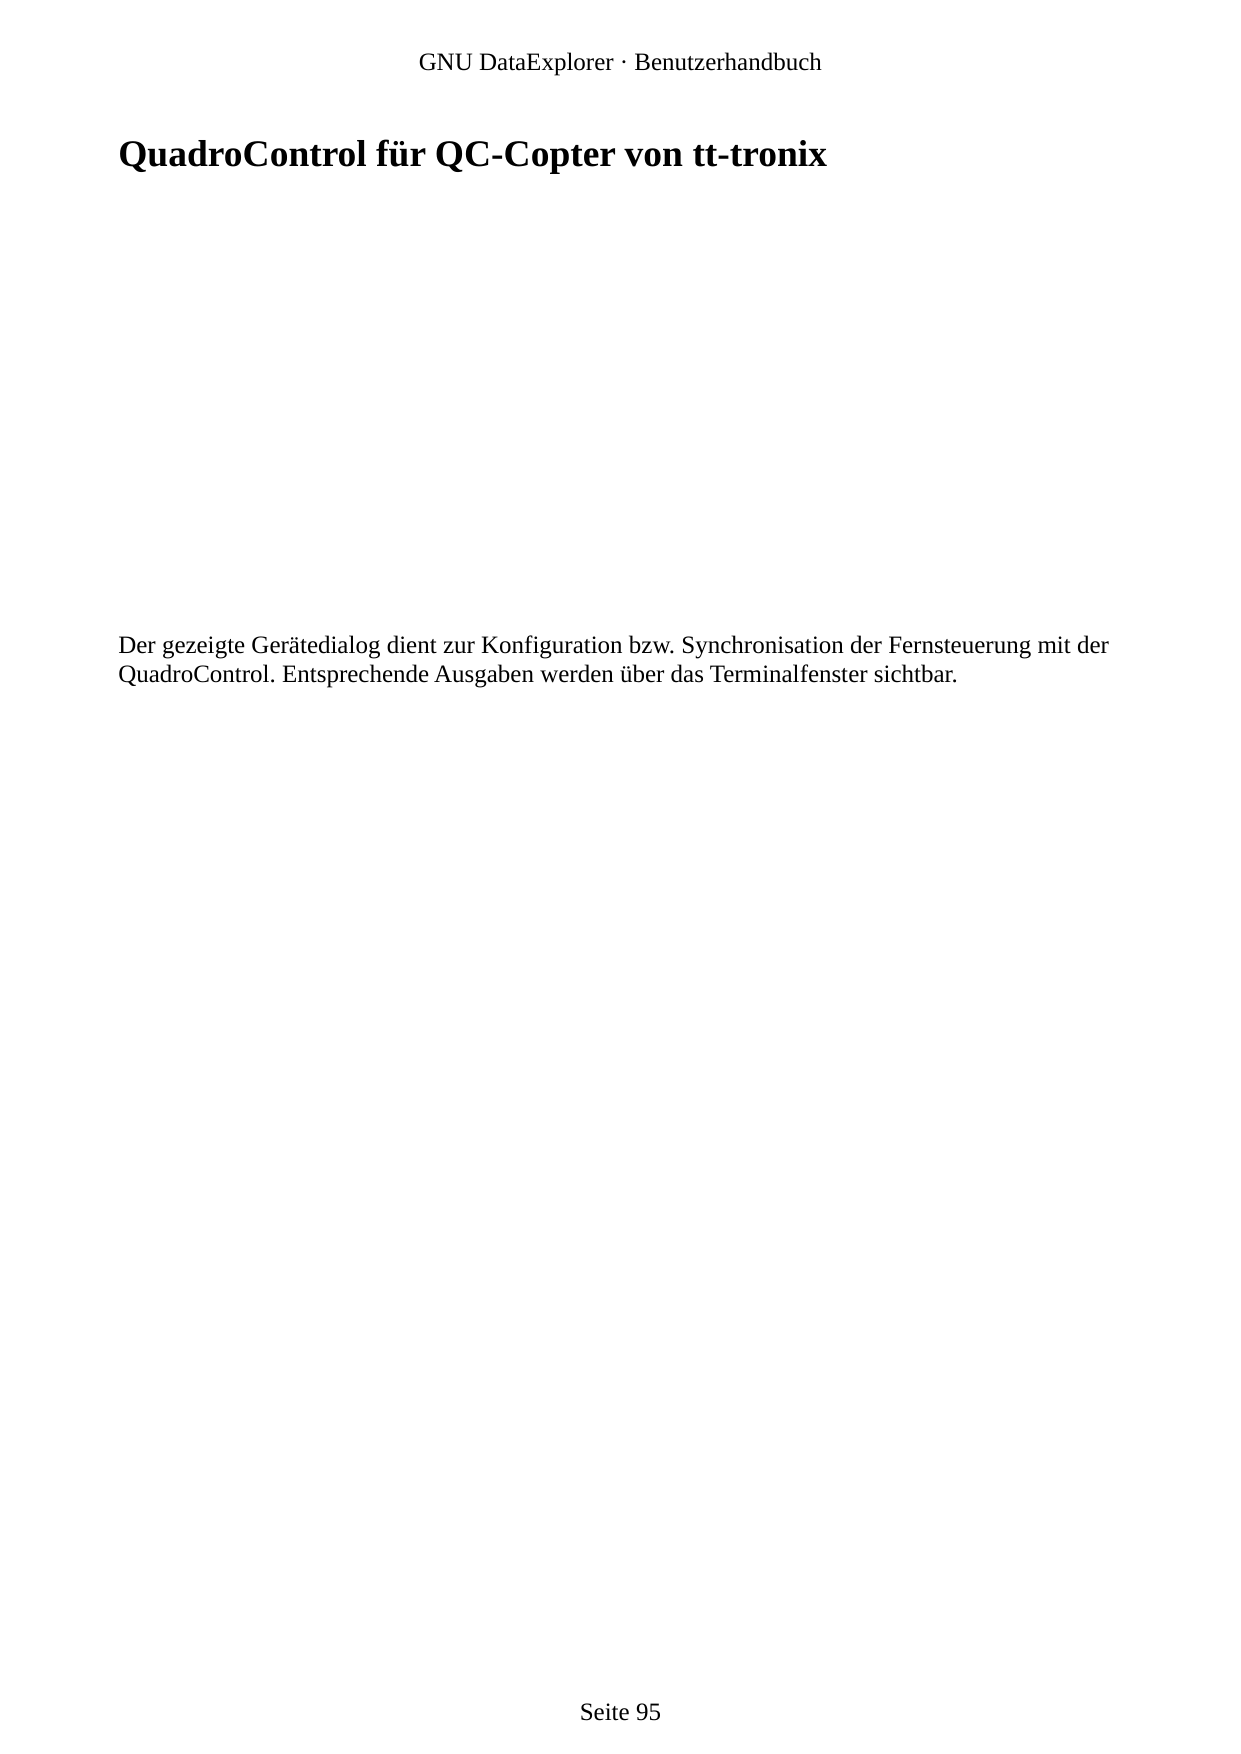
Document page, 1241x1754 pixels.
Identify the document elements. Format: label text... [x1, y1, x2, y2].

text Der gezeigte Gerätedialog dient zur Konfiguration bzw. Synchronisation der Fernsteuerung mit der QuadroControl. Entsprechende Ausgaben werden über das Terminalfenster sichtbar. [118, 630, 1122, 688]
subtitle QuadroControl für QC-Copter von tt-tronix [118, 131, 1122, 174]
